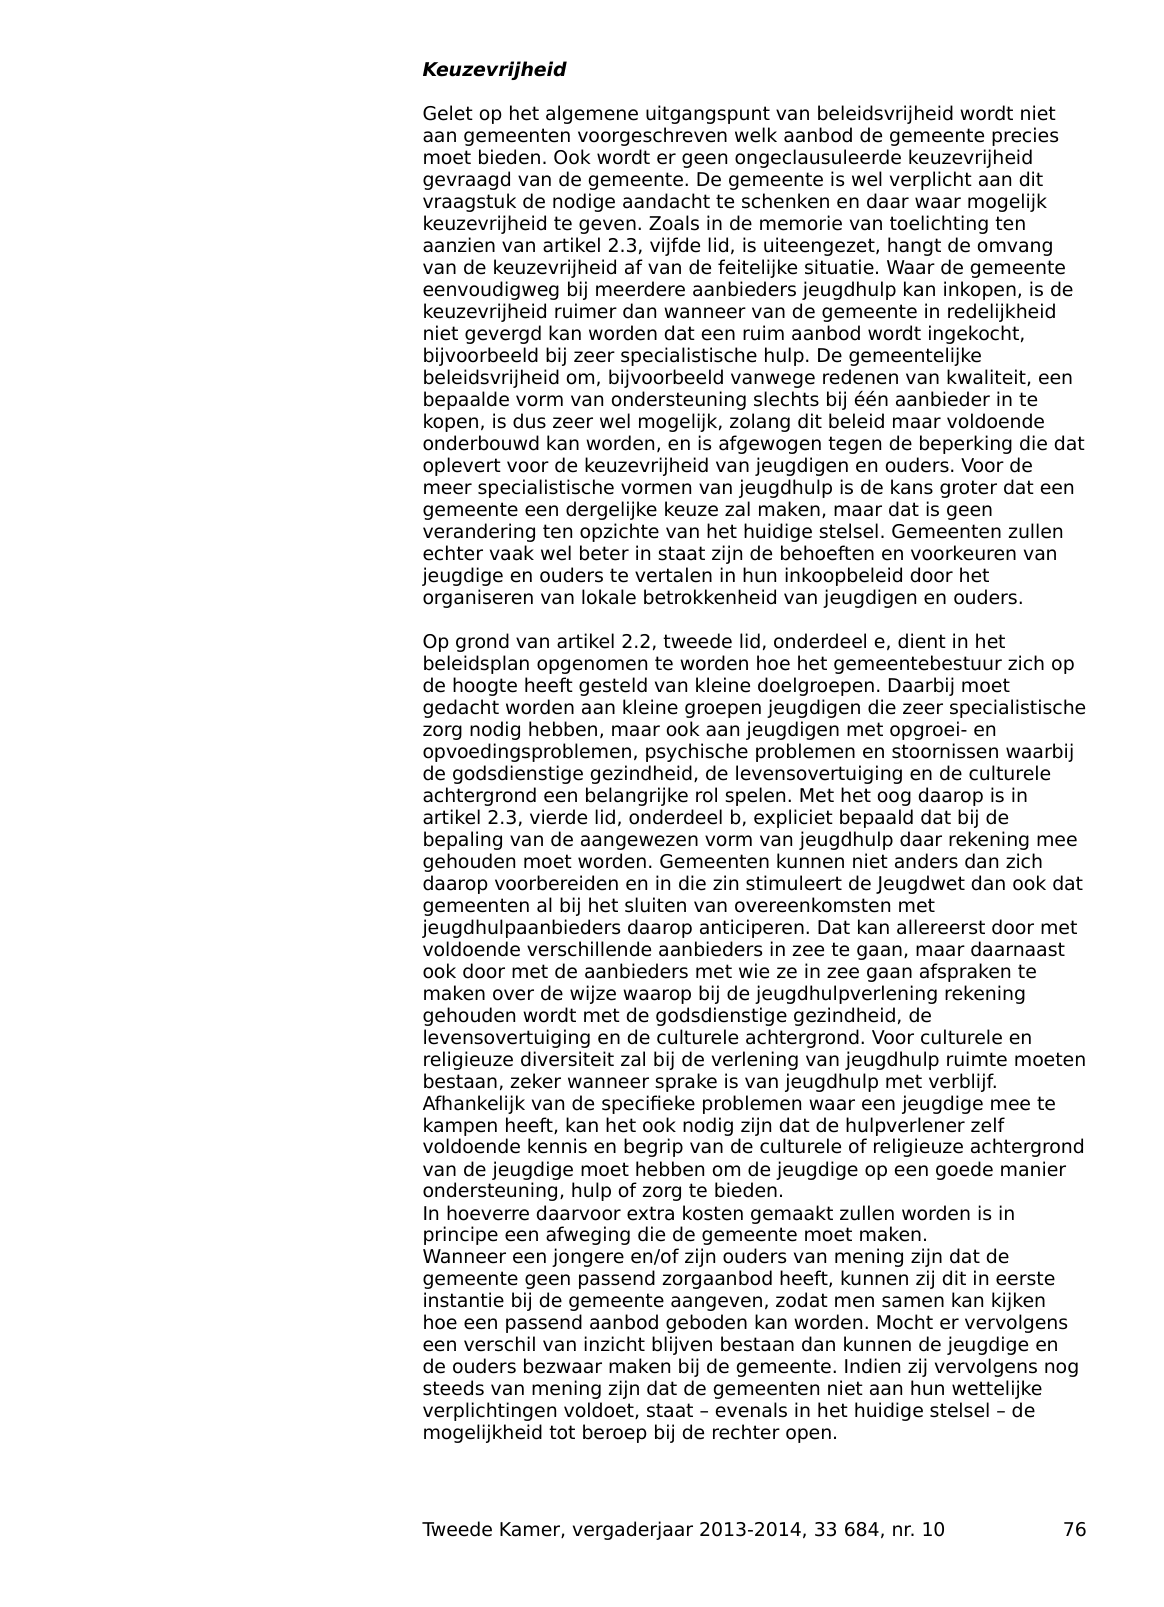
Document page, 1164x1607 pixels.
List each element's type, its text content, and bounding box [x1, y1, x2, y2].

subtitle Keuzevrijheid [422, 59, 1087, 81]
text Wanneer een jongere en/of zijn ouders van mening zijn dat de gemeente geen passend zorgaanbod heeft, kunnen zij dit in eerste instantie bij de gemeente aangeven, zodat men samen kan kijken hoe een passend aanbod geboden kan worden. Mocht er vervolgens een verschil van inzicht blijven bestaan dan kunnen de jeugdige en de ouders bezwaar maken bij de gemeente. Indien zij vervolgens nog steeds van mening zijn dat de gemeenten niet aan hun wettelijke verplichtingen voldoet, staat – evenals in het huidige stelsel – de mogelijkheid tot beroep bij de rechter open. [422, 1246, 1087, 1444]
text Op grond van artikel 2.2, tweede lid, onderdeel e, dient in het beleidsplan opgenomen te worden hoe het gemeentebestuur zich op de hoogte heeft gesteld van kleine doelgroepen. Daarbij moet gedacht worden aan kleine groepen jeugdigen die zeer specialistische zorg nodig hebben, maar ook aan jeugdigen met opgroei- en opvoedingsproblemen, psychische problemen en stoornissen waarbij de godsdienstige gezindheid, de levensovertuiging en de culturele achtergrond een belangrijke rol spelen. Met het oog daarop is in artikel 2.3, vierde lid, onderdeel b, expliciet bepaald dat bij de bepaling van de aangewezen vorm van jeugdhulp daar rekening mee gehouden moet worden. Gemeenten kunnen niet anders dan zich daarop voorbereiden en in die zin stimuleert de Jeugdwet dan ook dat gemeenten al bij het sluiten van overeenkomsten met jeugdhulpaanbieders daarop anticiperen. Dat kan allereerst door met voldoende verschillende aanbieders in zee te gaan, maar daarnaast ook door met de aanbieders met wie ze in zee gaan afspraken te maken over de wijze waarop bij de jeugdhulpverlening rekening gehouden wordt met de godsdienstige gezindheid, de levensovertuiging en de culturele achtergrond. Voor culturele en religieuze diversiteit zal bij de verlening van jeugdhulp ruimte moeten bestaan, zeker wanneer sprake is van jeugdhulp met verblijf. Afhankelijk van de specifieke problemen waar een jeugdige mee te kampen heeft, kan het ook nodig zijn dat de hulpverlener zelf voldoende kennis en begrip van de culturele of religieuze achtergrond van de jeugdige moet hebben om de jeugdige op een goede manier ondersteuning, hulp of zorg te bieden. [422, 631, 1087, 1202]
text In hoeverre daarvoor extra kosten gemaakt zullen worden is in principe een afweging die de gemeente moet maken. [422, 1202, 1087, 1246]
text Gelet op het algemene uitgangspunt van beleidsvrijheid wordt niet aan gemeenten voorgeschreven welk aanbod de gemeente precies moet bieden. Ook wordt er geen ongeclausuleerde keuzevrijheid gevraagd van de gemeente. De gemeente is wel verplicht aan dit vraagstuk de nodige aandacht te schenken en daar waar mogelijk keuzevrijheid te geven. Zoals in de memorie van toelichting ten aanzien van artikel 2.3, vijfde lid, is uiteengezet, hangt de omvang van de keuzevrijheid af van de feitelijke situatie. Waar de gemeente eenvoudigweg bij meerdere aanbieders jeugdhulp kan inkopen, is de keuzevrijheid ruimer dan wanneer van de gemeente in redelijkheid niet gevergd kan worden dat een ruim aanbod wordt ingekocht, bijvoorbeeld bij zeer specialistische hulp. De gemeentelijke beleidsvrijheid om, bijvoorbeeld vanwege redenen van kwaliteit, een bepaalde vorm van ondersteuning slechts bij één aanbieder in te kopen, is dus zeer wel mogelijk, zolang dit beleid maar voldoende onderbouwd kan worden, en is afgewogen tegen de beperking die dat oplevert voor de keuzevrijheid van jeugdigen en ouders. Voor de meer specialistische vormen van jeugdhulp is de kans groter dat een gemeente een dergelijke keuze zal maken, maar dat is geen verandering ten opzichte van het huidige stelsel. Gemeenten zullen echter vaak wel beter in staat zijn de behoeften en voorkeuren van jeugdige en ouders te vertalen in hun inkoopbeleid door het organiseren van lokale betrokkenheid van jeugdigen en ouders. [422, 103, 1087, 609]
